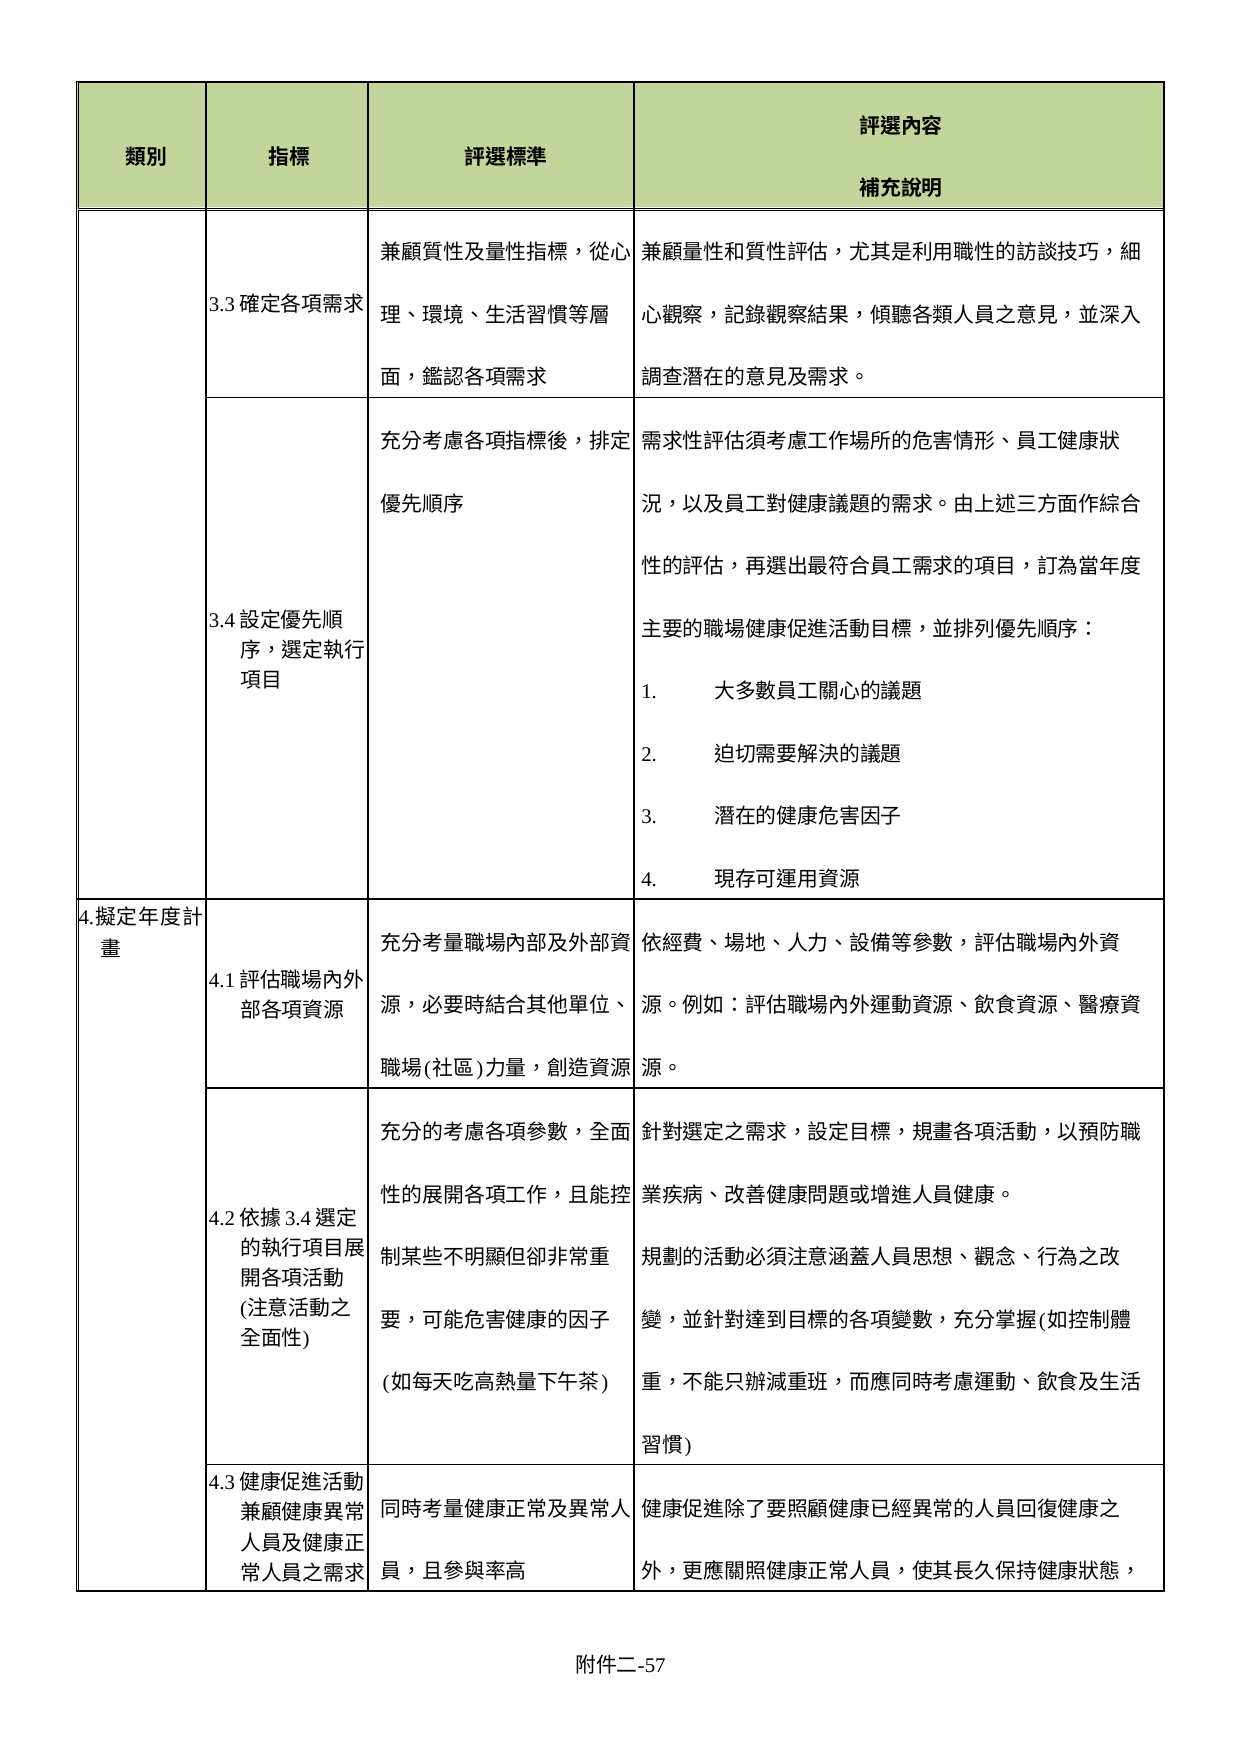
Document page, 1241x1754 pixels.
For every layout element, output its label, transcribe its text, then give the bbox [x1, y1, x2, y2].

table_header 指標 [207, 83, 367, 207]
table_cell 4.1評估職場內外部各項資源 [207, 900, 367, 1087]
table_cell 充分的考慮各項參數，全面性的展開各項工作，且能控制某些不明顯但卻非常重要，可能危害健康的因子(如每天吃高熱量下午茶) [369, 1089, 633, 1464]
table_cell 4.3健康促進活動兼顧健康異常人員及健康正常人員之需求 [207, 1465, 367, 1590]
table_cell 4.擬定年度計畫 [79, 900, 205, 1590]
table_cell [79, 211, 205, 898]
table_cell 3.4設定優先順序，選定執行項目 [207, 398, 367, 898]
table_cell 針對選定之需求，設定目標，規畫各項活動，以預防職業疾病、改善健康問題或增進人員健康。 規劃的活動必須注意涵蓋人員思想、觀念、行為之改變，並針對達到目標的各項變數，充分掌握(如控制體重，不能只辦減重班，而應同時考慮運動、飲食及生活習慣) [635, 1089, 1163, 1464]
table_cell 充分考量職場內部及外部資源，必要時結合其他單位、職場(社區)力量，創造資源 [369, 900, 633, 1087]
table_cell 依經費、場地、人力、設備等參數，評估職場內外資源。例如：評估職場內外運動資源、飲食資源、醫療資源。 [635, 900, 1163, 1087]
table_cell 3.3確定各項需求 [207, 211, 367, 397]
table_cell 兼顧量性和質性評估，尤其是利用職性的訪談技巧，細心觀察，記錄觀察結果，傾聽各類人員之意見，並深入調查潛在的意見及需求。 [635, 211, 1163, 397]
table_cell 同時考量健康正常及異常人員，且參與率高 [369, 1465, 633, 1590]
table_header 類別 [79, 83, 205, 207]
table_header 評選內容 補充說明 [635, 83, 1163, 207]
table_header 評選標準 [369, 83, 633, 207]
table_cell 充分考慮各項指標後，排定優先順序 [369, 398, 633, 898]
table_cell 需求性評估須考慮工作場所的危害情形、員工健康狀況，以及員工對健康議題的需求。由上述三方面作綜合性的評估，再選出最符合員工需求的項目，訂為當年度主要的職場健康促進活動目標，並排列優先順序： 大多數員工關心的議題 迫切需要解決的議題 潛在的健康危害因子 現存可運用資源 [635, 398, 1163, 898]
table_cell 兼顧質性及量性指標，從心理、環境、生活習慣等層面，鑑認各項需求 [369, 211, 633, 397]
table_cell 健康促進除了要照顧健康已經異常的人員回復健康之外，更應關照健康正常人員，使其長久保持健康狀態， [635, 1465, 1163, 1590]
table_cell 4.2依據3.4選定的執行項目展開各項活動(注意活動之全面性) [207, 1089, 367, 1464]
